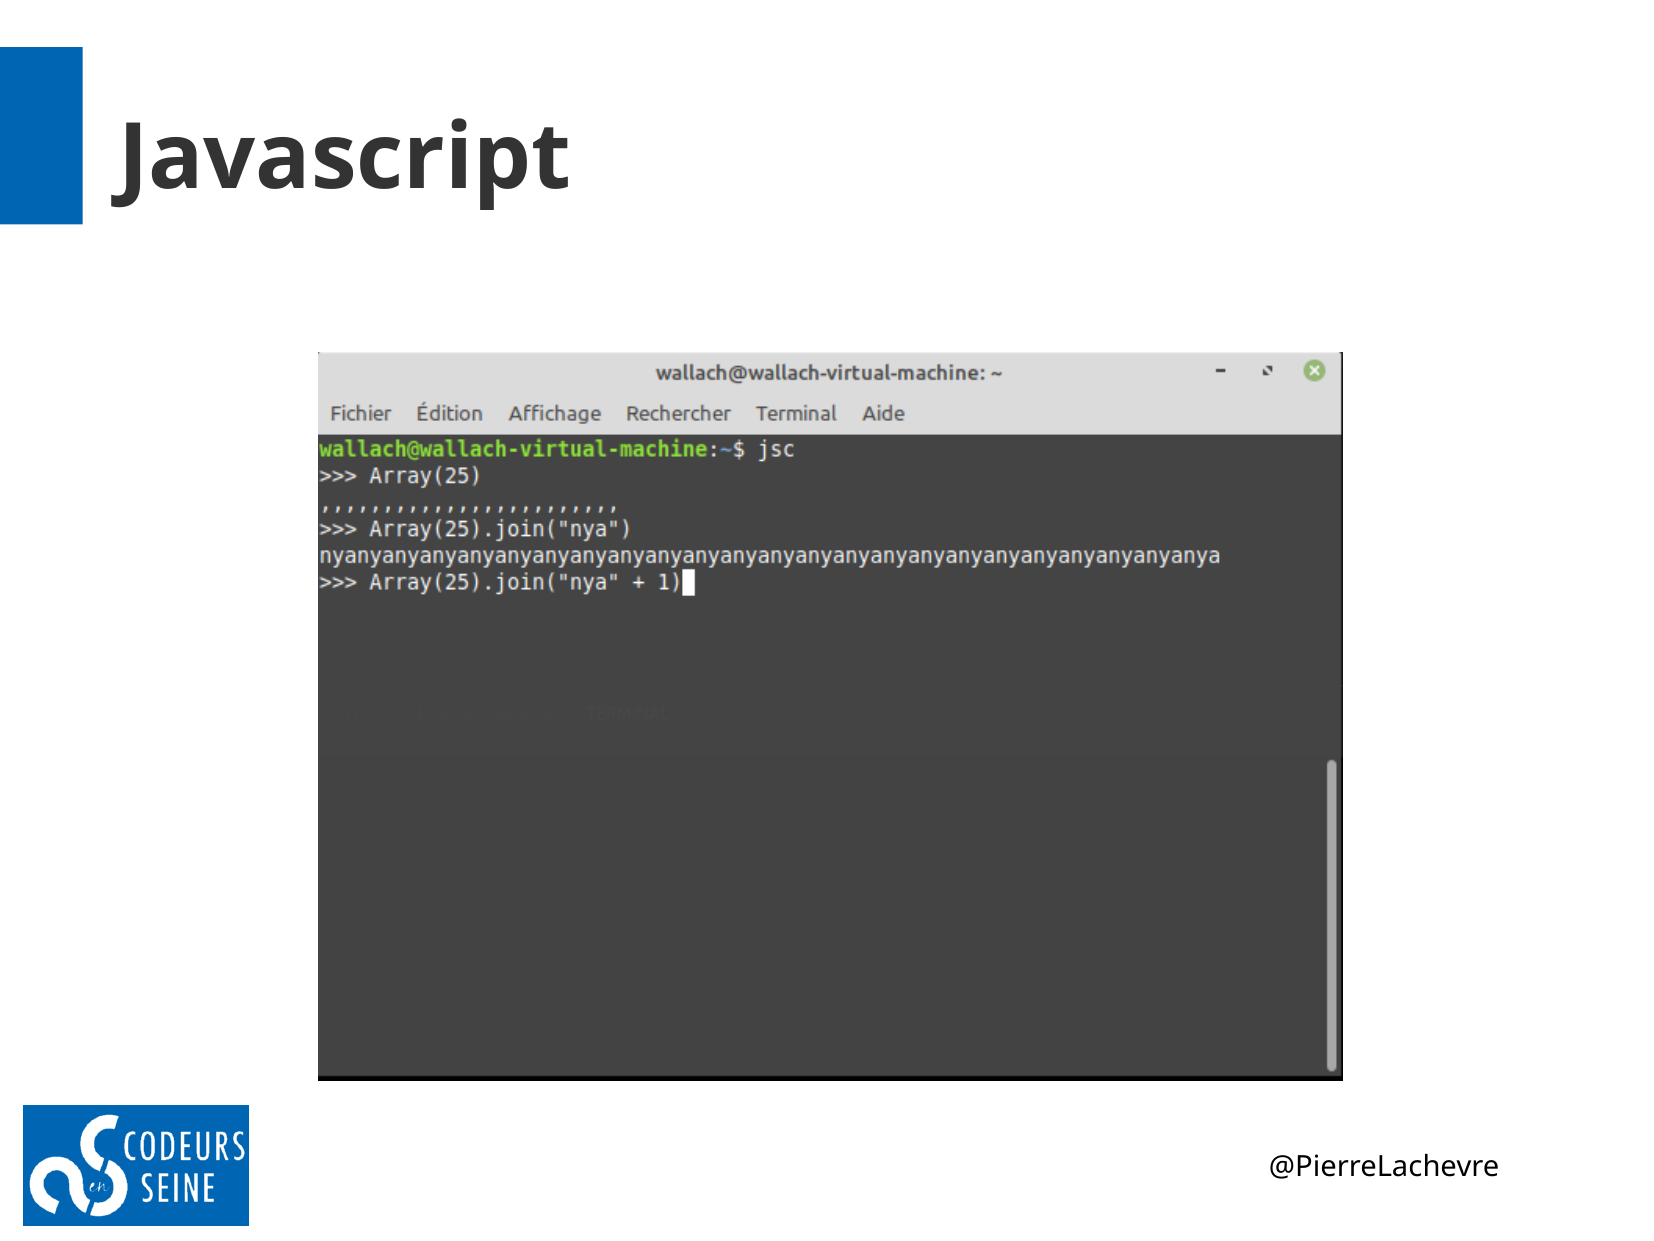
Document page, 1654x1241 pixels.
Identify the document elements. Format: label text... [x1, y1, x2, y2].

picture [318, 352, 1343, 1081]
title Javascript [118, 49, 1571, 257]
picture [23, 1105, 249, 1226]
